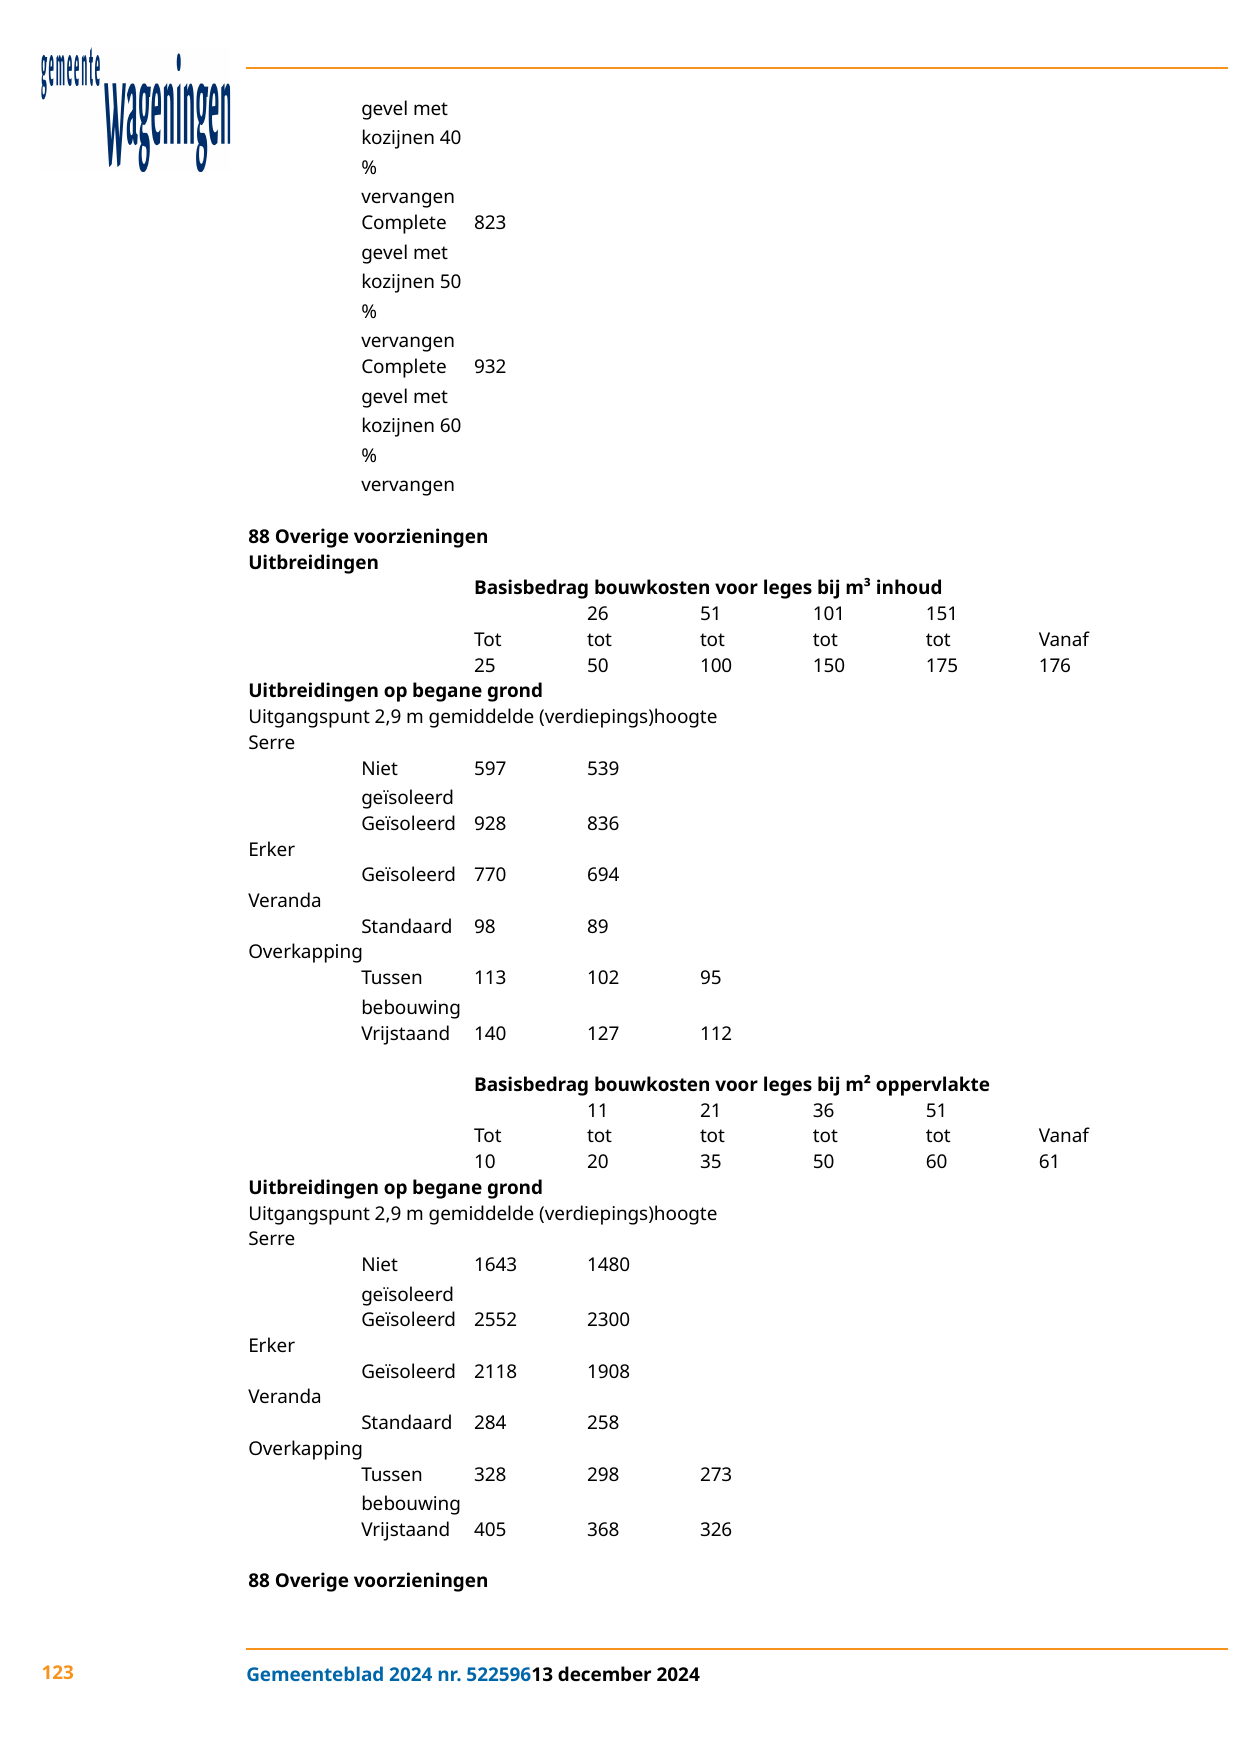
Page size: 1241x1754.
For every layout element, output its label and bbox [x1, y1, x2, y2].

picture [41, 47, 231, 172]
